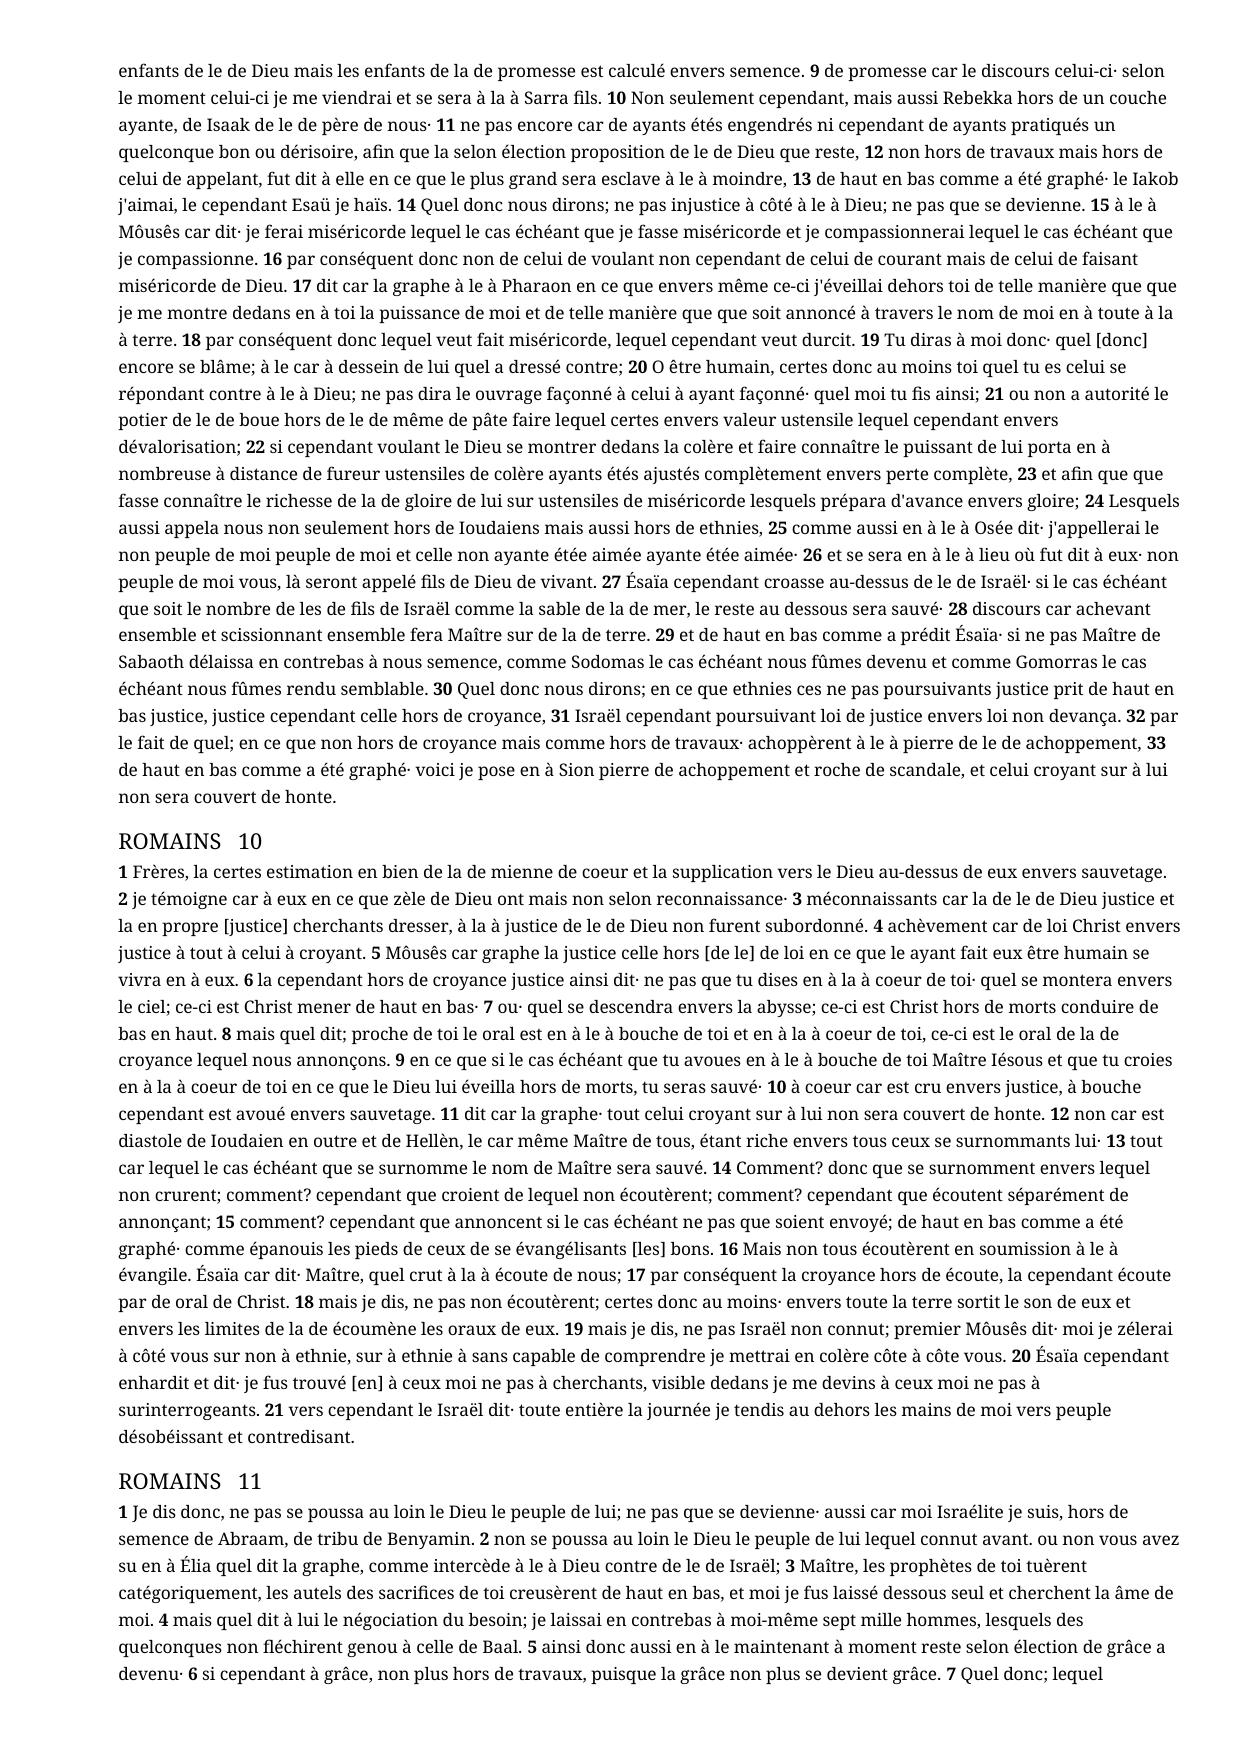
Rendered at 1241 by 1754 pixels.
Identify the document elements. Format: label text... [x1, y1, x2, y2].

text 1 Je dis donc, ne pas se poussa au loin le Dieu le peuple de lui; ne pas que se devienne· aussi car moi Israélite je suis, hors de semence de Abraam, de tribu de Benyamin. 2 non se poussa au loin le Dieu le peuple de lui lequel connut avant. ou non vous avez su en à Élia quel dit la graphe, comme intercède à le à Dieu contre de le de Israël; 3 Maître, les prophètes de toi tuèrent catégoriquement, les autels des sacrifices de toi creusèrent de haut en bas, et moi je fus laissé dessous seul et cherchent la âme de moi. 4 mais quel dit à lui le négociation du besoin; je laissai en contrebas à moi-même sept mille hommes, lesquels des quelconques non fléchirent genou à celle de Baal. 5 ainsi donc aussi en à le maintenant à moment reste selon élection de grâce a devenu· 6 si cependant à grâce, non plus hors de travaux, puisque la grâce non plus se devient grâce. 7 Quel donc; lequel [118, 1500, 1181, 1685]
text ROMAINS 11 [118, 1466, 1181, 1496]
text ROMAINS 10 [118, 826, 1181, 856]
text 1 Frères, la certes estimation en bien de la de mienne de coeur et la supplication vers le Dieu au-dessus de eux envers sauvetage. 2 je témoigne car à eux en ce que zèle de Dieu ont mais non selon reconnaissance· 3 méconnaissants car la de le de Dieu justice et la en propre [justice] cherchants dresser, à la à justice de le de Dieu non furent subordonné. 4 achèvement car de loi Christ envers justice à tout à celui à croyant. 5 Môusês car graphe la justice celle hors [de le] de loi en ce que le ayant fait eux être humain se vivra en à eux. 6 la cependant hors de croyance justice ainsi dit· ne pas que tu dises en à la à coeur de toi· quel se montera envers le ciel; ce-ci est Christ mener de haut en bas· 7 ou· quel se descendra envers la abysse; ce-ci est Christ hors de morts conduire de bas en haut. 8 mais quel dit; proche de toi le oral est en à le à bouche de toi et en à la à coeur de toi, ce-ci est le oral de la de croyance lequel nous annonçons. 9 en ce que si le cas échéant que tu avoues en à le à bouche de toi Maître Iésous et que tu croies en à la à coeur de toi en ce que le Dieu lui éveilla hors de morts, tu seras sauvé· 10 à coeur car est cru envers justice, à bouche cependant est avoué envers sauvetage. 11 dit car la graphe· tout celui croyant sur à lui non sera couvert de honte. 12 non car est diastole de Ioudaien en outre et de Hellèn, le car même Maître de tous, étant riche envers tous ceux se surnommants lui· 13 tout car lequel le cas échéant que se surnomme le nom de Maître sera sauvé. 14 Comment? donc que se surnomment envers lequel non crurent; comment? cependant que croient de lequel non écoutèrent; comment? cependant que écoutent séparément de annonçant; 15 comment? cependant que annoncent si le cas échéant ne pas que soient envoyé; de haut en bas comme a été graphé· comme épanouis les pieds de ceux de se évangélisants [les] bons. 16 Mais non tous écoutèrent en soumission à le à évangile. Ésaïa car dit· Maître, quel crut à la à écoute de nous; 17 par conséquent la croyance hors de écoute, la cependant écoute par de oral de Christ. 18 mais je dis, ne pas non écoutèrent; certes donc au moins· envers toute la terre sortit le son de eux et envers les limites de la de écoumène les oraux de eux. 19 mais je dis, ne pas Israël non connut; premier Môusês dit· moi je zélerai à côté vous sur non à ethnie, sur à ethnie à sans capable de comprendre je mettrai en colère côte à côte vous. 20 Ésaïa cependant enhardit et dit· je fus trouvé [en] à ceux moi ne pas à cherchants, visible dedans je me devins à ceux moi ne pas à surinterrogeants. 21 vers cependant le Israël dit· toute entière la journée je tendis au dehors les mains de moi vers peuple désobéissant et contredisant. [118, 860, 1181, 1448]
text enfants de le de Dieu mais les enfants de la de promesse est calculé envers semence. 9 de promesse car le discours celui-ci· selon le moment celui-ci je me viendrai et se sera à la à Sarra fils. 10 Non seulement cependant, mais aussi Rebekka hors de un couche ayante, de Isaak de le de père de nous· 11 ne pas encore car de ayants étés engendrés ni cependant de ayants pratiqués un quelconque bon ou dérisoire, afin que la selon élection proposition de le de Dieu que reste, 12 non hors de travaux mais hors de celui de appelant, fut dit à elle en ce que le plus grand sera esclave à le à moindre, 13 de haut en bas comme a été graphé· le Iakob j'aimai, le cependant Esaü je haïs. 14 Quel donc nous dirons; ne pas injustice à côté à le à Dieu; ne pas que se devienne. 15 à le à Môusês car dit· je ferai miséricorde lequel le cas échéant que je fasse miséricorde et je compassionnerai lequel le cas échéant que je compassionne. 16 par conséquent donc non de celui de voulant non cependant de celui de courant mais de celui de faisant miséricorde de Dieu. 17 dit car la graphe à le à Pharaon en ce que envers même ce-ci j'éveillai dehors toi de telle manière que que je me montre dedans en à toi la puissance de moi et de telle manière que que soit annoncé à travers le nom de moi en à toute à la à terre. 18 par conséquent donc lequel veut fait miséricorde, lequel cependant veut durcit. 19 Tu diras à moi donc· quel [donc] encore se blâme; à le car à dessein de lui quel a dressé contre; 20 O être humain, certes donc au moins toi quel tu es celui se répondant contre à le à Dieu; ne pas dira le ouvrage façonné à celui à ayant façonné· quel moi tu fis ainsi; 21 ou non a autorité le potier de le de boue hors de le de même de pâte faire lequel certes envers valeur ustensile lequel cependant envers dévalorisation; 22 si cependant voulant le Dieu se montrer dedans la colère et faire connaître le puissant de lui porta en à nombreuse à distance de fureur ustensiles de colère ayants étés ajustés complètement envers perte complète, 23 et afin que que fasse connaître le richesse de la de gloire de lui sur ustensiles de miséricorde lesquels prépara d'avance envers gloire; 24 Lesquels aussi appela nous non seulement hors de Ioudaiens mais aussi hors de ethnies, 25 comme aussi en à le à Osée dit· j'appellerai le non peuple de moi peuple de moi et celle non ayante étée aimée ayante étée aimée· 26 et se sera en à le à lieu où fut dit à eux· non peuple de moi vous, là seront appelé fils de Dieu de vivant. 27 Ésaïa cependant croasse au-dessus de le de Israël· si le cas échéant que soit le nombre de les de fils de Israël comme la sable de la de mer, le reste au dessous sera sauvé· 28 discours car achevant ensemble et scissionnant ensemble fera Maître sur de la de terre. 29 et de haut en bas comme a prédit Ésaïa· si ne pas Maître de Sabaoth délaissa en contrebas à nous semence, comme Sodomas le cas échéant nous fûmes devenu et comme Gomorras le cas échéant nous fûmes rendu semblable. 30 Quel donc nous dirons; en ce que ethnies ces ne pas poursuivants justice prit de haut en bas justice, justice cependant celle hors de croyance, 31 Israël cependant poursuivant loi de justice envers loi non devança. 32 par le fait de quel; en ce que non hors de croyance mais comme hors de travaux· achoppèrent à le à pierre de le de achoppement, 33 de haut en bas comme a été graphé· voici je pose en à Sion pierre de achoppement et roche de scandale, et celui croyant sur à lui non sera couvert de honte. [118, 59, 1181, 808]
